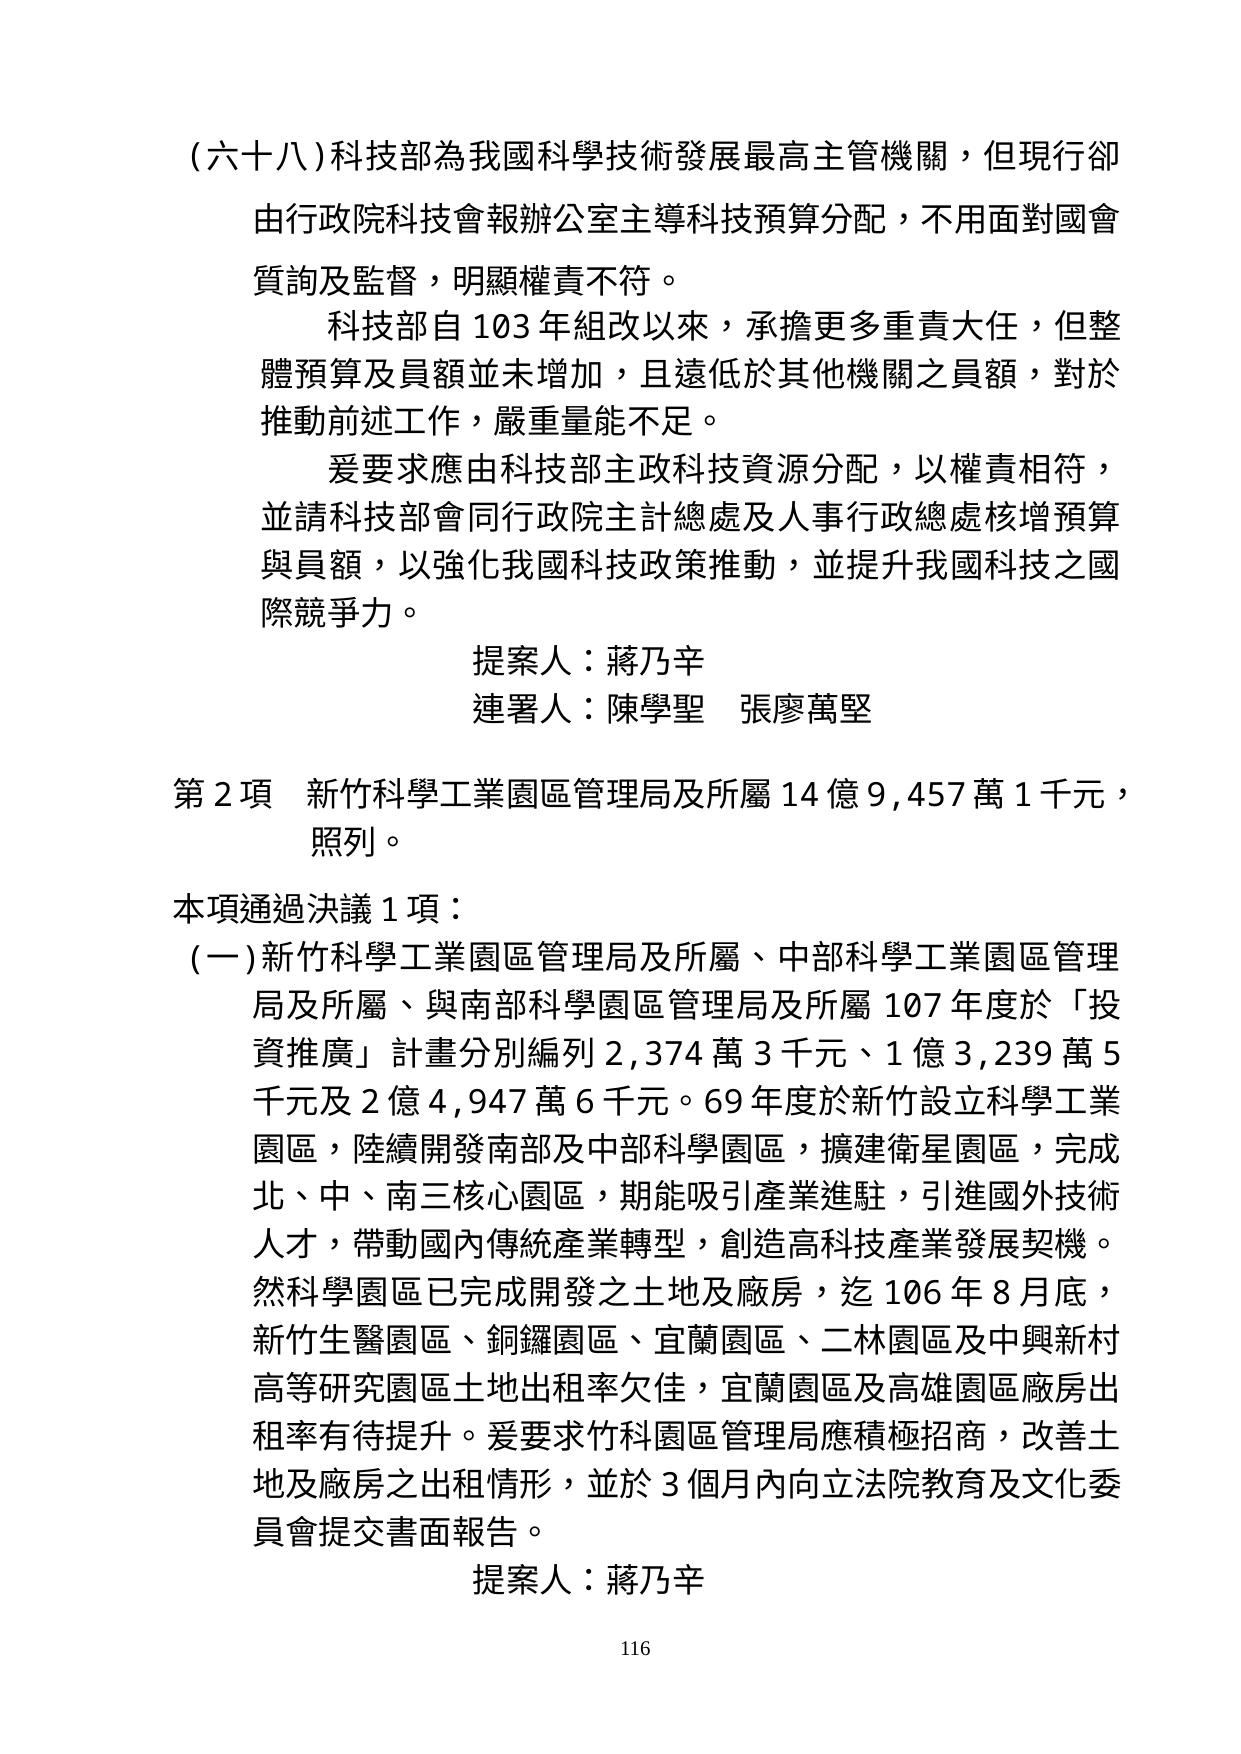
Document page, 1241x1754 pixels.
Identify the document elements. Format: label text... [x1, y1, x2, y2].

text 爰要求應由科技部主政科技資源分配，以權責相符，並請科技部會同行政院主計總處及人事行政總處核增預算與員額，以強化我國科技政策推動，並提升我國科技之國際競爭力。 [260, 443, 1122, 635]
text 本項通過決議1項： [173, 883, 1122, 931]
text 提案人：蔣乃辛 [473, 1554, 1122, 1602]
text (一)新竹科學工業園區管理局及所屬、中部科學工業園區管理局及所屬、與南部科學園區管理局及所屬107年度於「投資推廣」計畫分別編列2,374萬3千元、1億3,239萬5千元及2億4,947萬6千元。69年度於新竹設立科學工業園區，陸續開發南部及中部科學園區，擴建衛星園區，完成北、中、南三核心園區，期能吸引產業進駐，引進國外技術人才，帶動國內傳統產業轉型，創造高科技產業發展契機。然科學園區已完成開發之土地及廠房，迄106年8月底，新竹生醫園區、銅鑼園區、宜蘭園區、二林園區及中興新村高等研究園區土地出租率欠佳，宜蘭園區及高雄園區廠房出租率有待提升。爰要求竹科園區管理局應積極招商，改善土地及廠房之出租情形，並於3個月內向立法院教育及文化委員會提交書面報告。 [185, 931, 1122, 1554]
text (六十八)科技部為我國科學技術發展最高主管機關，但現行卻由行政院科技會報辦公室主導科技預算分配，不用面對國會質詢及監督，明顯權責不符。 [185, 112, 1122, 300]
text 第2項 新竹科學工業園區管理局及所屬14億9,457萬1千元，照列。 [173, 768, 1122, 864]
text 科技部自103年組改以來，承擔更多重責大任，但整體預算及員額並未增加，且遠低於其他機關之員額，對於推動前述工作，嚴重量能不足。 [260, 300, 1122, 443]
text 連署人：陳學聖 張廖萬堅 [473, 683, 1122, 731]
text 提案人：蔣乃辛 [473, 635, 1122, 683]
